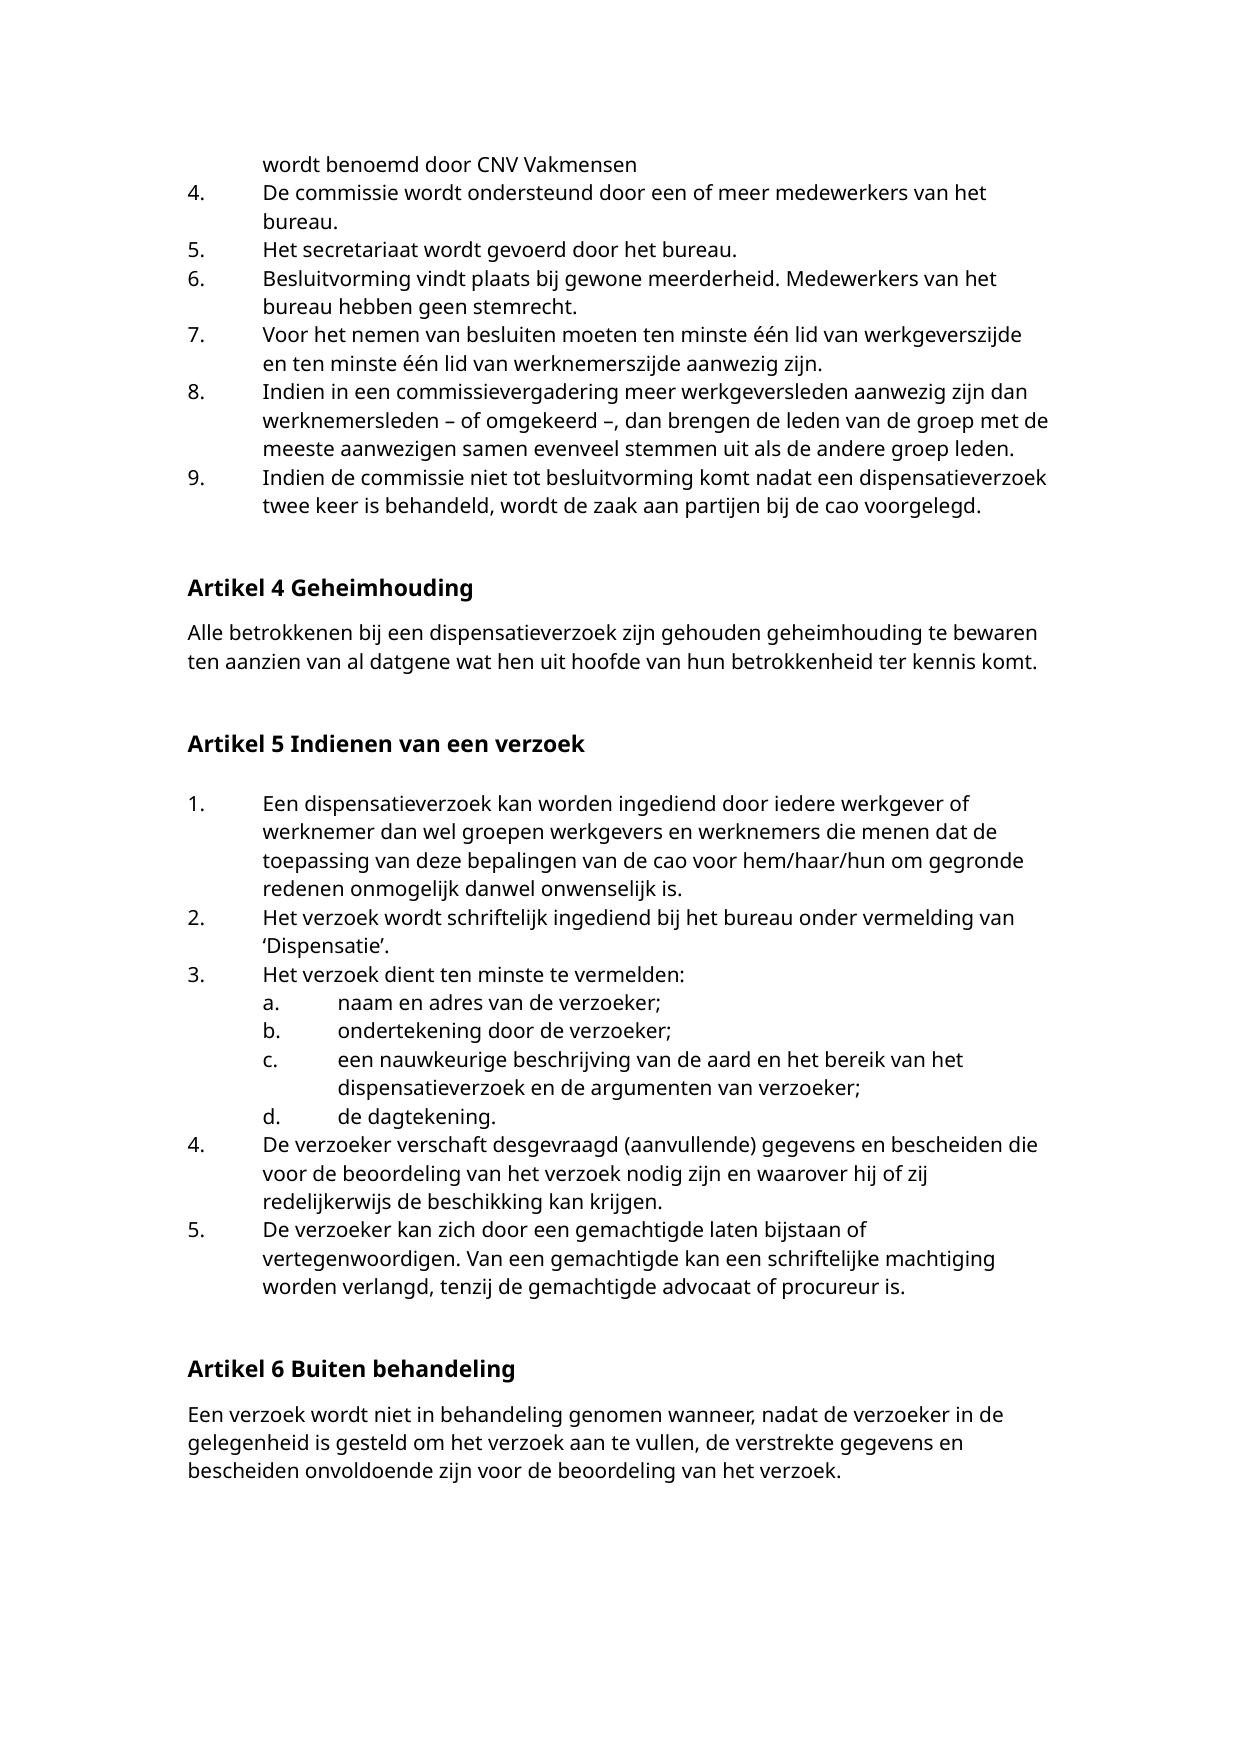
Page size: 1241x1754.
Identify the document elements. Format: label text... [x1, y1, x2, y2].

list De verzoeker kan zich door een gemachtigde laten bijstaan of vertegenwoordigen. Van een gemachtigde kan een schriftelijke machtiging worden verlangd, tenzij de gemachtigde advocaat of procureur is. [187, 1216, 1053, 1301]
list naam en adres van de verzoeker; [262, 988, 1053, 1017]
text Een verzoek wordt niet in behandeling genomen wanneer, nadat de verzoeker in de gelegenheid is gesteld om het verzoek aan te vullen, de verstrekte gegevens en bescheiden onvoldoende zijn voor de beoordeling van het verzoek. [187, 1400, 1053, 1485]
text Alle betrokkenen bij een dispensatieverzoek zijn gehouden geheimhouding te bewaren ten aanzien van al datgene wat hen uit hoofde van hun betrokkenheid ter kennis komt. [187, 618, 1053, 675]
list Het secretariaat wordt gevoerd door het bureau. [187, 235, 1053, 264]
list Indien de commissie niet tot besluitvorming komt nadat een dispensatieverzoek twee keer is behandeld, wordt de zaak aan partijen bij de cao voorgelegd. [187, 463, 1053, 520]
list De commissie wordt ondersteund door een of meer medewerkers van het bureau. [187, 178, 1053, 235]
list de dagtekening. [262, 1102, 1053, 1130]
subtitle Artikel 6 Buiten behandeling [187, 1353, 1053, 1385]
list Het verzoek dient ten minste te vermelden: [187, 960, 1053, 988]
subtitle Artikel 5 Indienen van een verzoek [187, 728, 1053, 759]
list Het verzoek wordt schriftelijk ingediend bij het bureau onder vermelding van ‘Dispensatie’. [187, 903, 1053, 960]
list wordt benoemd door CNV Vakmensen [187, 150, 1053, 178]
list Een dispensatieverzoek kan worden ingediend door iedere werkgever of werknemer dan wel groepen werkgevers en werknemers die menen dat de toepassing van deze bepalingen van de cao voor hem/haar/hun om gegronde redenen onmogelijk danwel onwenselijk is. [187, 789, 1053, 903]
list Indien in een commissievergadering meer werkgeversleden aanwezig zijn dan werknemersleden – of omgekeerd –, dan brengen de leden van de groep met de meeste aanwezigen samen evenveel stemmen uit als de andere groep leden. [187, 377, 1053, 463]
subtitle Artikel 4 Geheimhouding [187, 572, 1053, 603]
list ondertekening door de verzoeker; [262, 1017, 1053, 1045]
list een nauwkeurige beschrijving van de aard en het bereik van het dispensatieverzoek en de argumenten van verzoeker; [262, 1045, 1053, 1102]
list De verzoeker verschaft desgevraagd (aanvullende) gegevens en bescheiden die voor de beoordeling van het verzoek nodig zijn en waarover hij of zij redelijkerwijs de beschikking kan krijgen. [187, 1130, 1053, 1216]
list Voor het nemen van besluiten moeten ten minste één lid van werkgeverszijde en ten minste één lid van werknemerszijde aanwezig zijn. [187, 321, 1053, 377]
list Besluitvorming vindt plaats bij gewone meerderheid. Medewerkers van het bureau hebben geen stemrecht. [187, 264, 1053, 321]
